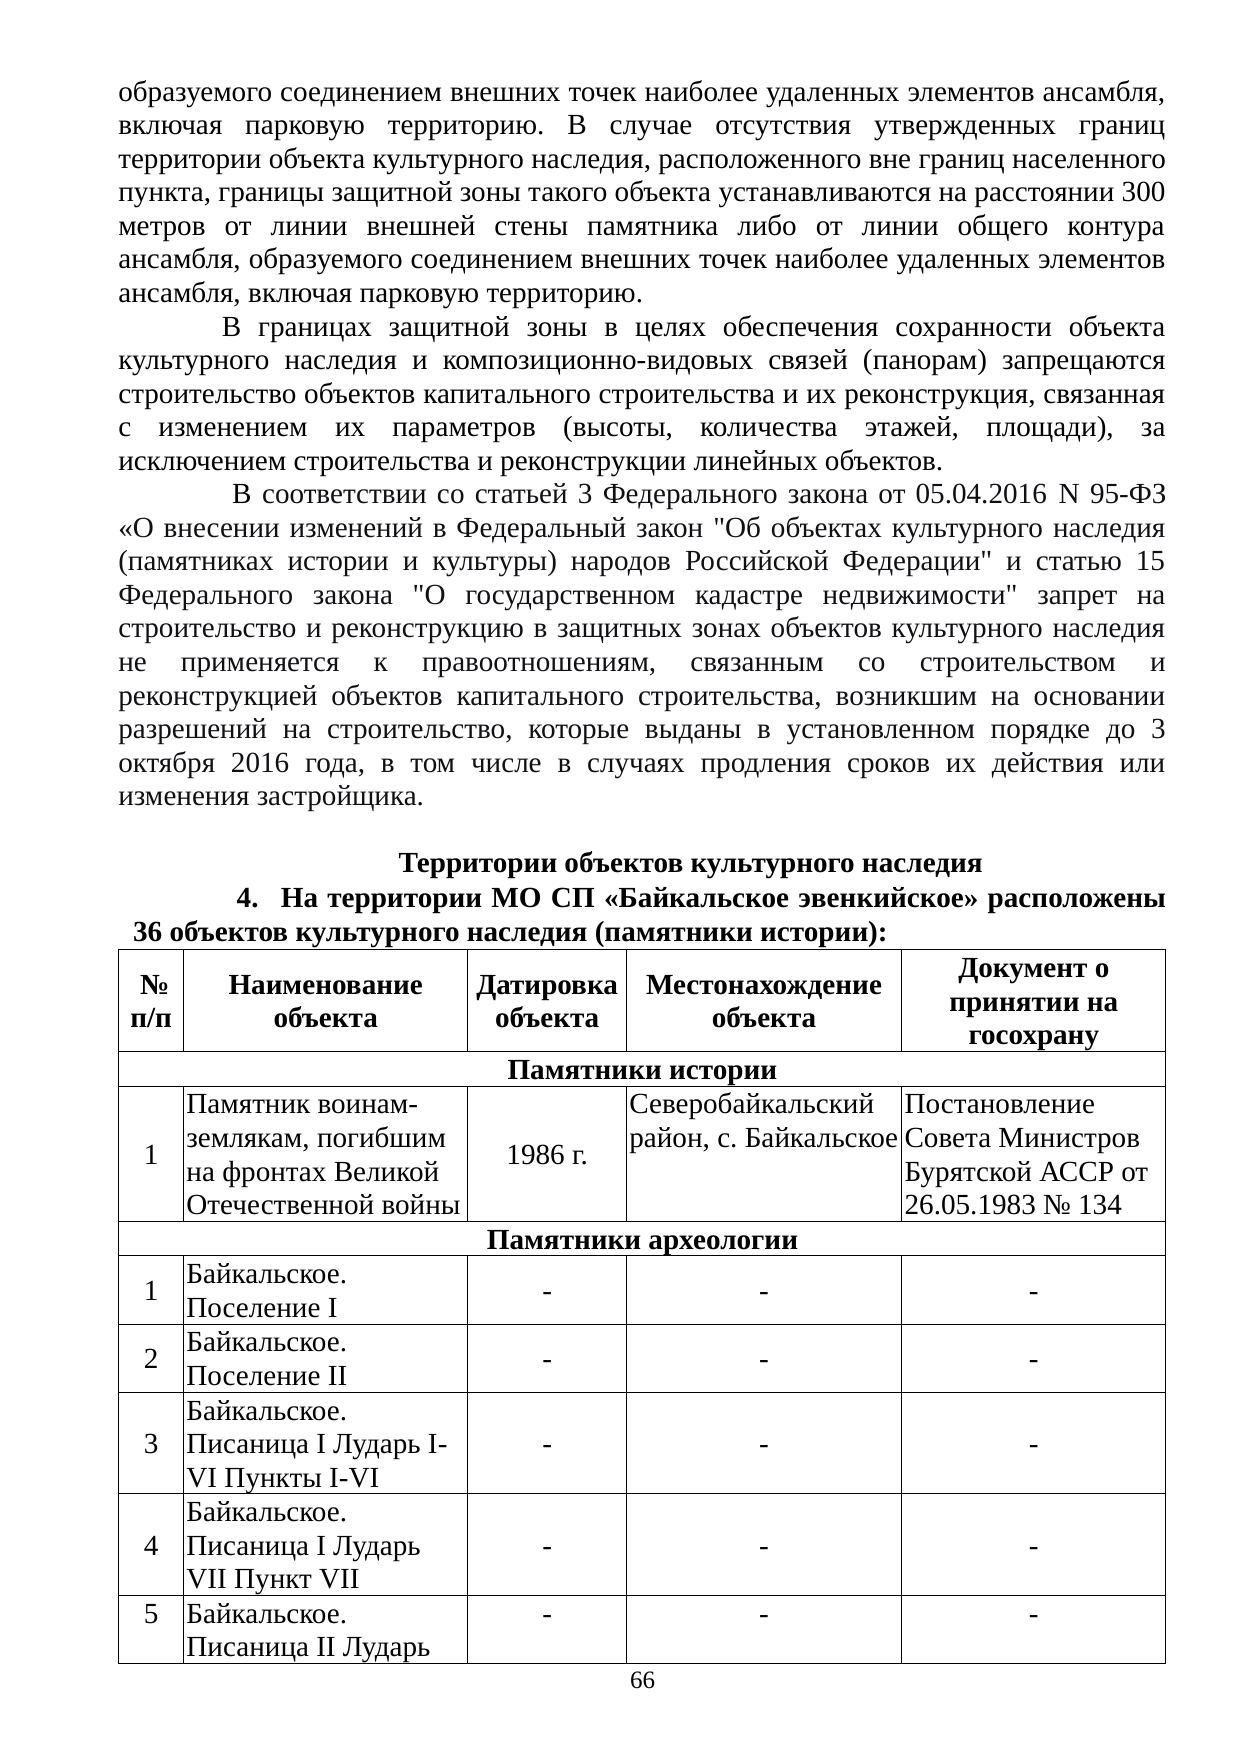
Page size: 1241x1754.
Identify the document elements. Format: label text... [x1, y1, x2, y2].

table_cell 4 [119, 1494, 183, 1595]
text В границах защитной зоны в целях обеспечения сохранности объекта культурного наследия и композиционно-видовых связей (панорам) запрещаются строительство объектов капитального строительства и их реконструкция, связанная с изменением их параметров (высоты, количества этажей, площади), за исключением строительства и реконструкции линейных объектов. [118, 309, 1166, 476]
table_cell - [468, 1325, 626, 1392]
table_cell Северобайкальский район, с. Байкальское [627, 1087, 901, 1221]
table_cell - [902, 1393, 1165, 1493]
table_cell - [902, 1596, 1165, 1663]
table_cell - [902, 1494, 1165, 1595]
table_cell Памятники археологии [119, 1222, 1165, 1255]
table_header Датировка объекта [468, 950, 626, 1051]
table_cell 1986 г. [468, 1087, 626, 1221]
table_cell - [627, 1494, 901, 1595]
table_cell - [902, 1325, 1165, 1392]
table_header № п/п [119, 950, 183, 1051]
table_cell 1 [119, 1256, 183, 1323]
table_cell Байкальское. Поселение II [184, 1325, 467, 1392]
table_cell Байкальское. Писаница II Лударь [184, 1596, 467, 1663]
table_cell - [468, 1494, 626, 1595]
text образуемого соединением внешних точек наиболее удаленных элементов ансамбля, включая парковую территорию. В случае отсутствия утвержденных границ территории объекта культурного наследия, расположенного вне границ населенного пункта, границы защитной зоны такого объекта устанавливаются на расстоянии 300 метров от линии внешней стены памятника либо от линии общего контура ансамбля, образуемого соединением внешних точек наиболее удаленных элементов ансамбля, включая парковую территорию. [118, 74, 1166, 309]
table_cell - [902, 1256, 1165, 1323]
table_cell 3 [119, 1393, 183, 1493]
text В соответствии со статьей 3 Федерального закона от 05.04.2016 N 95-ФЗ «О внесении изменений в Федеральный закон "Об объектах культурного наследия (памятниках истории и культуры) народов Российской Федерации" и статью 15 Федерального закона "О государственном кадастре недвижимости" запрет на строительство и реконструкцию в защитных зонах объектов культурного наследия не применяется к правоотношениям, связанным со строительством и реконструкцией объектов капитального строительства, возникшим на основании разрешений на строительство, которые выданы в установленном порядке до 3 октября 2016 года, в том числе в случаях продления сроков их действия или изменения застройщика. [118, 476, 1166, 812]
table_cell - [627, 1256, 901, 1323]
table_cell Памятники истории [119, 1052, 1165, 1086]
list На территории МО СП «Байкальское эвенкийское» расположены 36 объектов культурного наследия (памятники истории): [133, 881, 1166, 948]
table_header Местонахождение объекта [627, 950, 901, 1051]
table_header Наименование объекта [184, 950, 467, 1051]
table_cell - [468, 1256, 626, 1323]
table_cell - [627, 1596, 901, 1663]
table_cell 5 [119, 1596, 183, 1663]
table_cell - [468, 1393, 626, 1493]
text Территории объектов культурного наследия [118, 845, 1166, 879]
table_cell Байкальское. Поселение I [184, 1256, 467, 1323]
table_header Документ о принятии на госохрану [902, 950, 1165, 1051]
table_cell - [627, 1393, 901, 1493]
table_cell Байкальское. Писаница I Лударь I-VI Пункты I-VI [184, 1393, 467, 1493]
table_cell Памятник воинам-землякам, погибшим на фронтах Великой Отечественной войны [184, 1087, 467, 1221]
table_cell 2 [119, 1325, 183, 1392]
table_cell 1 [119, 1087, 183, 1221]
table_cell - [627, 1325, 901, 1392]
table_cell Байкальское. Писаница I Лударь VII Пункт VII [184, 1494, 467, 1595]
table_cell - [468, 1596, 626, 1663]
table_cell Постановление Совета Министров Бурятской АССР от 26.05.1983 № 134 [902, 1087, 1165, 1221]
